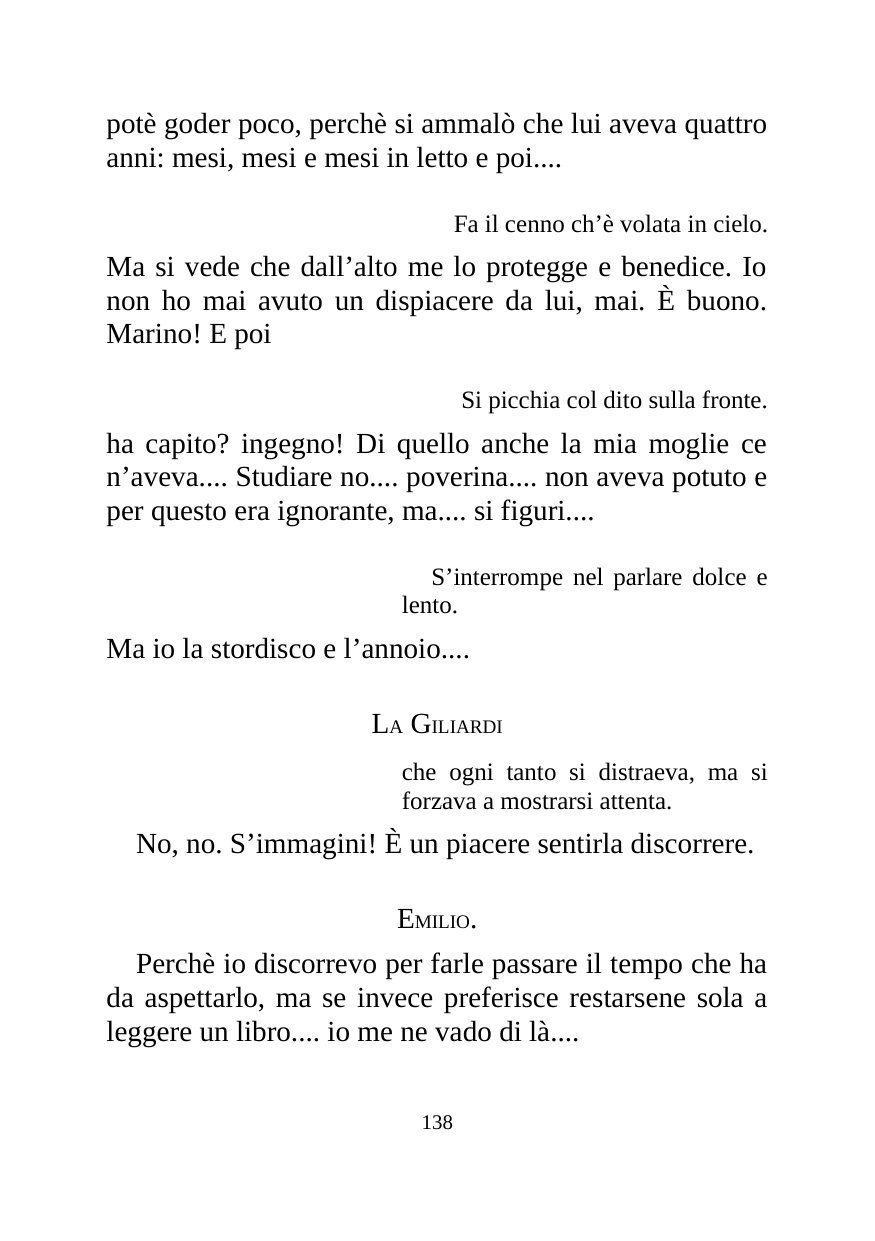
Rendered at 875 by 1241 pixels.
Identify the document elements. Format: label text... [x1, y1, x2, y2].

text S’interrompe nel parlare dolce e lento. [402, 562, 768, 619]
text Fa il cenno ch’è volata in cielo. [106, 209, 768, 237]
text ha capito? ingegno! Di quello anche la mia moglie ce n’aveva.... Studiare no.... poverina.... non aveva potuto e per questo era ignorante, ma.... si figuri.... [106, 426, 768, 526]
text Ma si vede che dall’alto me lo protegge e benedice. Io non ho mai avuto un dispiacere da lui, mai. È buono. Marino! E poi [106, 249, 768, 350]
text Perchè io discorrevo per farle passare il tempo che ha da aspettarlo, ma se invece preferisce restarsene sola a leggere un libro.... io me ne vado di là.... [106, 947, 768, 1047]
text che ogni tanto si distraeva, ma si forzava a mostrarsi attenta. [402, 757, 768, 815]
text Ma io la stordisco e l’annoio.... [106, 631, 768, 665]
text Si picchia col dito sulla fronte. [106, 385, 768, 414]
text potè goder poco, perchè si ammalò che lui aveva quattro anni: mesi, mesi e mesi in letto e poi.... [106, 106, 768, 173]
text La Giliardi [106, 706, 768, 739]
text Emilio. [106, 901, 768, 935]
text No, no. S’immagini! È un piacere sentirla discorrere. [106, 826, 768, 860]
